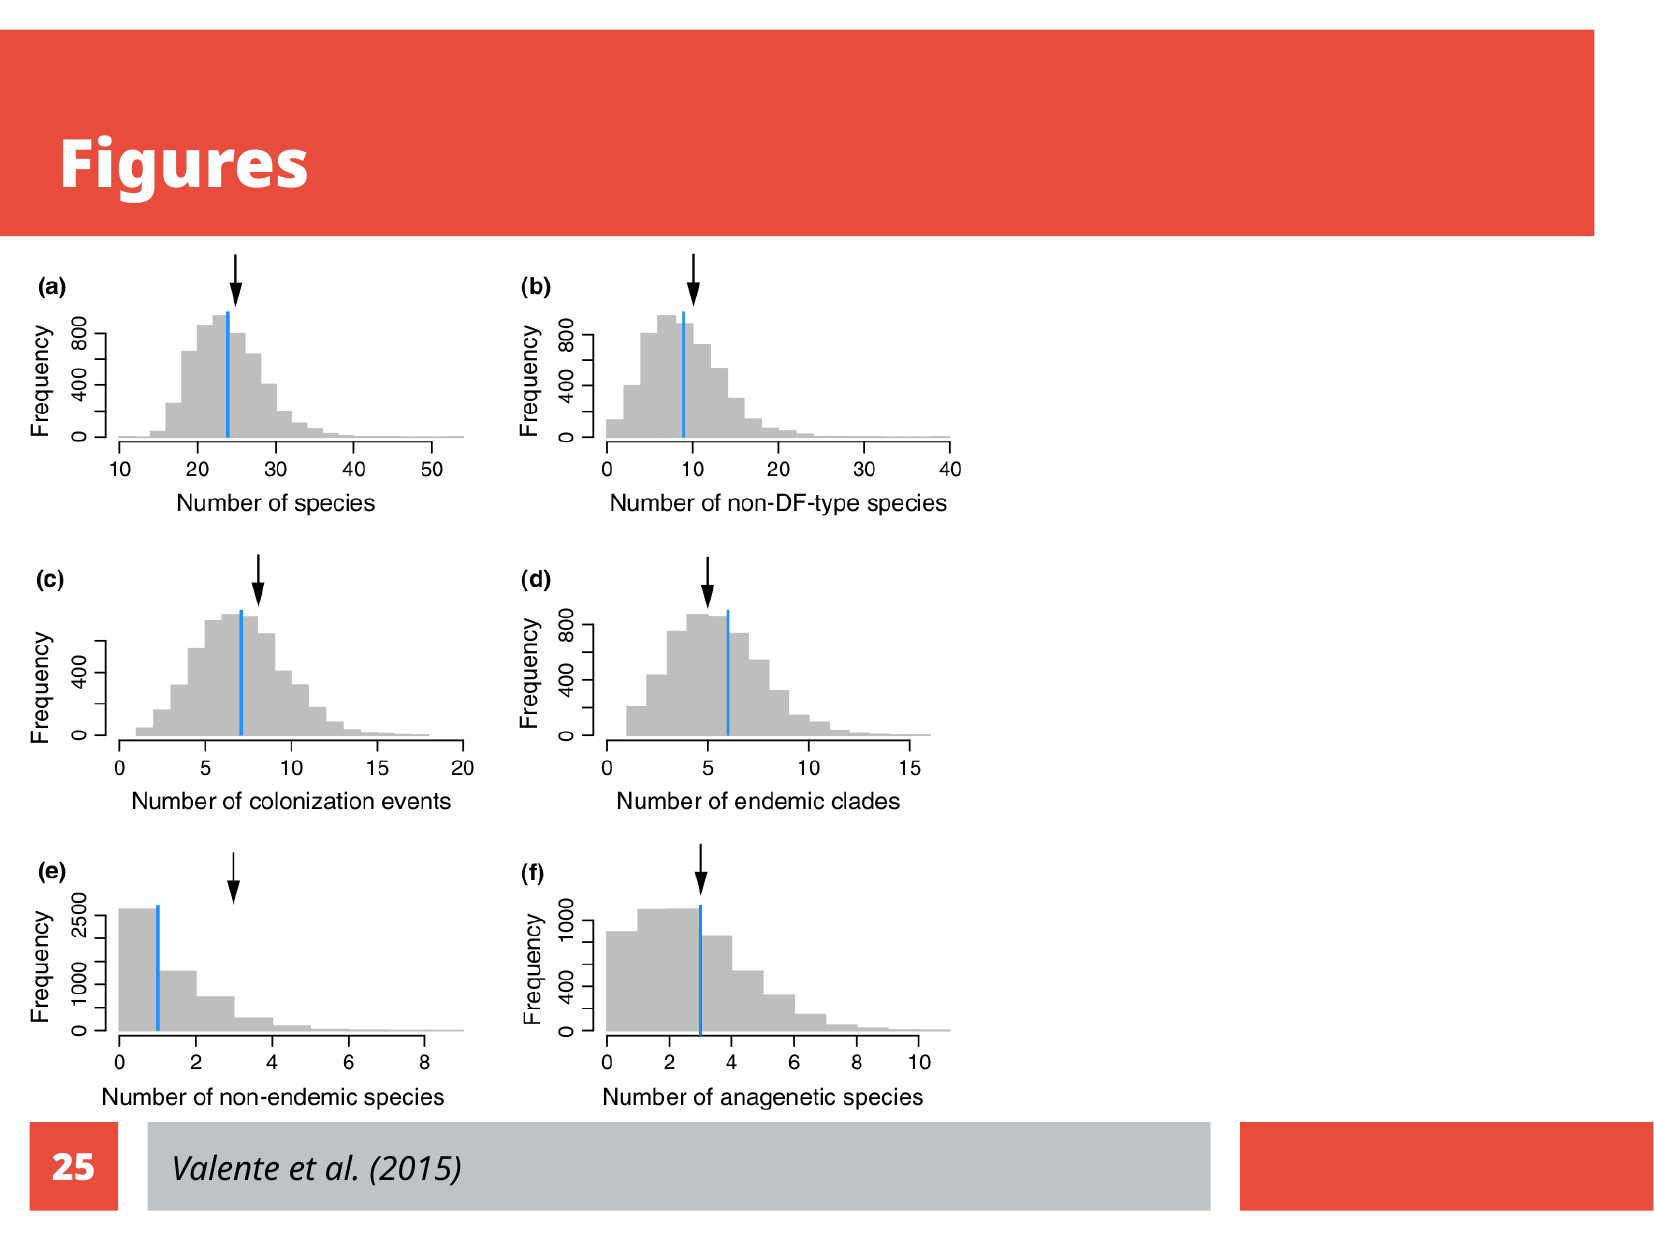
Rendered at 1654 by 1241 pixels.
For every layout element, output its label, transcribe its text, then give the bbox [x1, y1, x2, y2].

picture [30, 253, 961, 1111]
text_box Valente et al. (2015) [156, 1137, 528, 1192]
title Figures [59, 59, 1595, 207]
